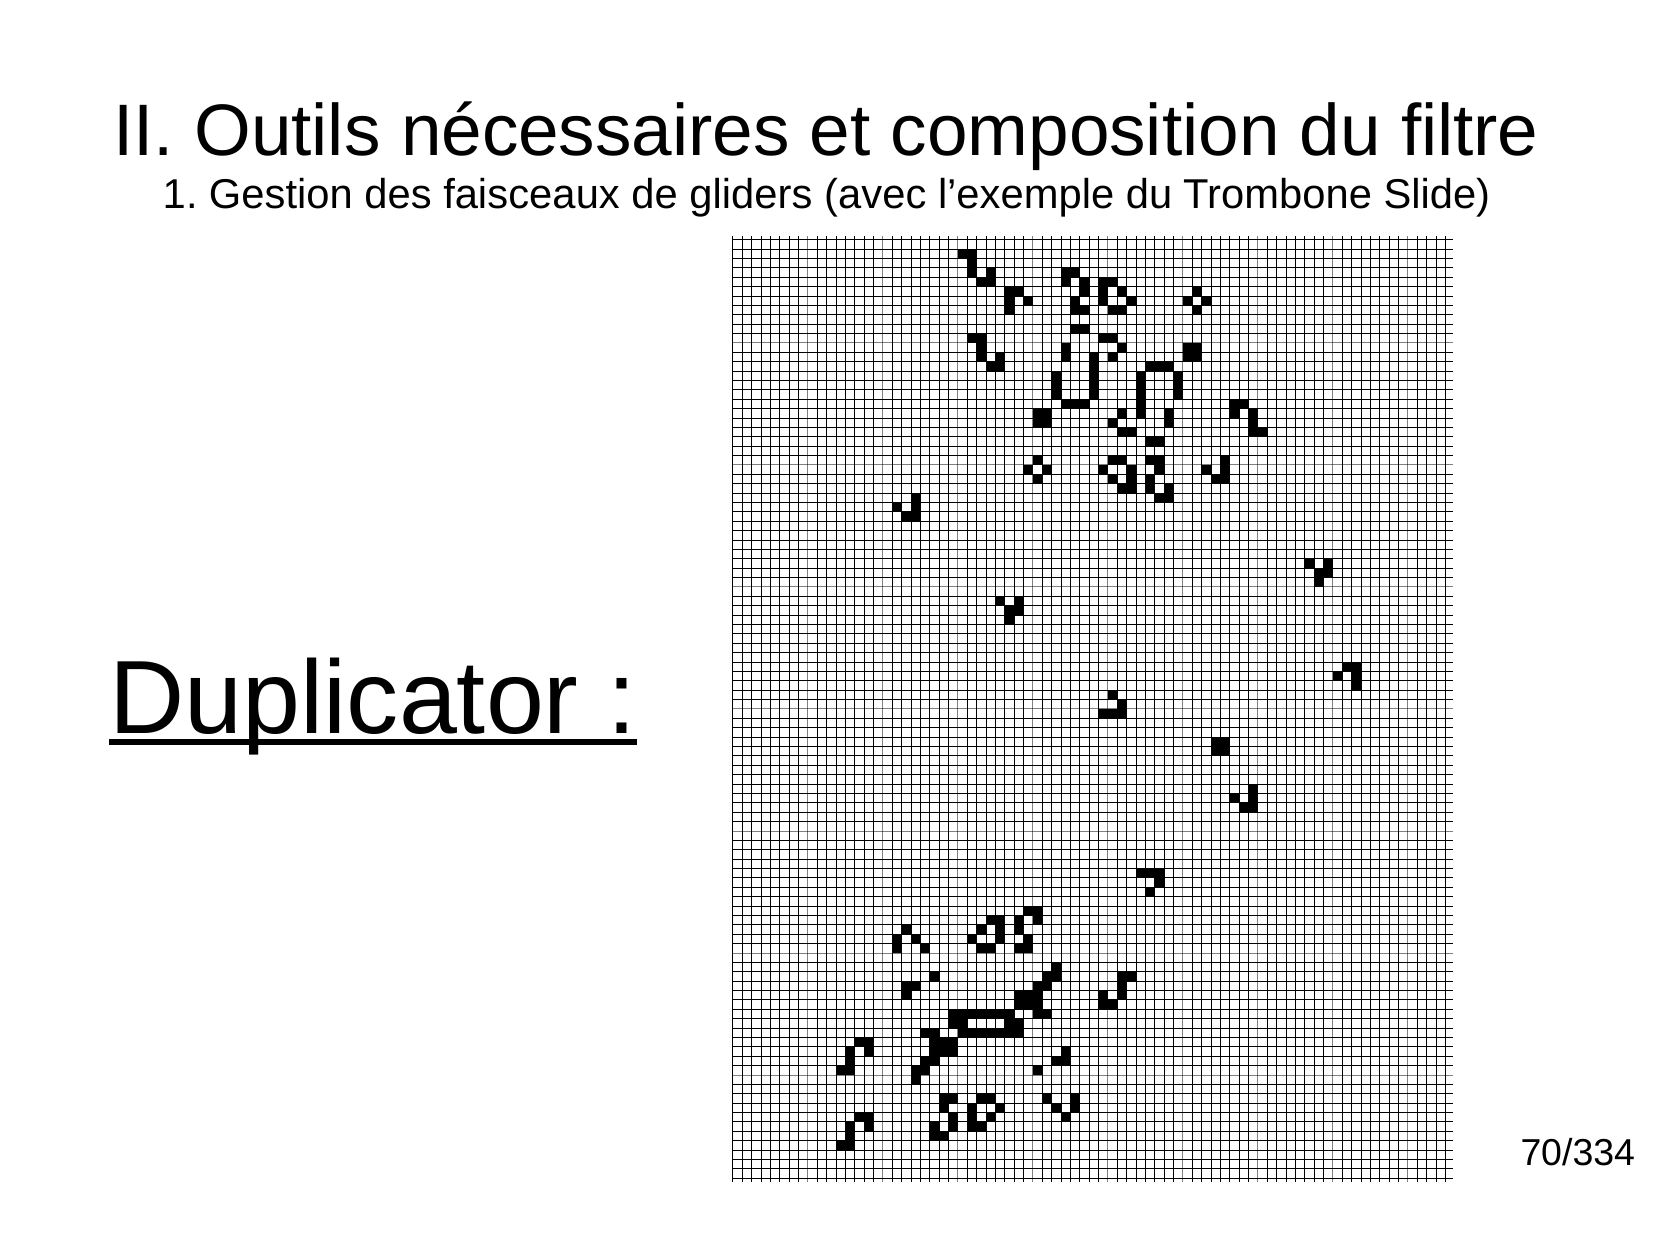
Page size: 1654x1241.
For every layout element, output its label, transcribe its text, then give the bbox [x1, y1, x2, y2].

picture [732, 236, 1453, 1182]
title II. Outils nécessaires et composition du filtre 1. Gestion des faisceaux de gliders (avec l’exemple du Trombone Slide) [82, 49, 1571, 257]
text_box Duplicator : [94, 631, 652, 763]
text_box <number>/334 [1505, 1124, 1654, 1182]
